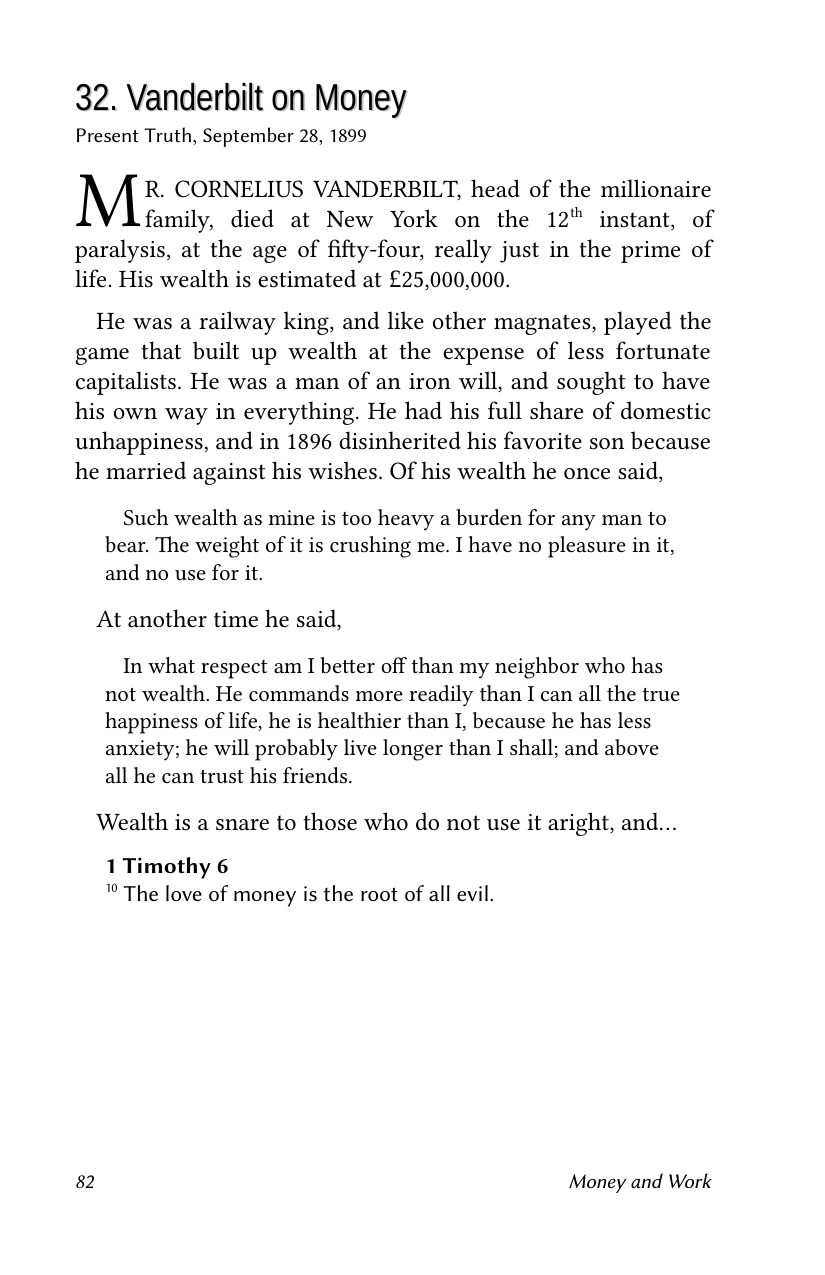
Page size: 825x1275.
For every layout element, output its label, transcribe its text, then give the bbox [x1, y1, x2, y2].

text Such wealth as mine is too heavy a burden for any man to bear. The weight of it is crushing me. I have no pleasure in it, and no use for it. [105, 505, 682, 586]
text MR. CORNELIUS VANDERBILT, head of the millionaire family, died at New York on the 12th instant, of paralysis, at the age of fifty-four, really just in the prime of life. His wealth is estimated at £25,000,000. [75, 175, 712, 294]
text Present Truth, September 28, 1899 [75, 124, 712, 148]
text He was a railway king, and like other magnates, played the game that built up wealth at the expense of less fortunate capitalists. He was a man of an iron will, and sought to have his own way in everything. He had his full share of domestic unhappiness, and in 1896 disinherited his favorite son because he married against his wishes. Of his wealth he once said, [75, 307, 712, 486]
text 1 Timothy 6 [105, 853, 712, 879]
title Vanderbilt on Money [75, 75, 712, 118]
text 10 The love of money is the root of all evil. [105, 881, 682, 907]
text In what respect am I better off than my neighbor who has not wealth. He commands more readily than I can all the true happiness of life, he is healthier than I, because he has less anxiety; he will probably live longer than I shall; and above all he can trust his friends. [105, 653, 682, 789]
text At another time he said, [75, 605, 712, 634]
text Wealth is a snare to those who do not use it aright, and… [75, 808, 712, 837]
